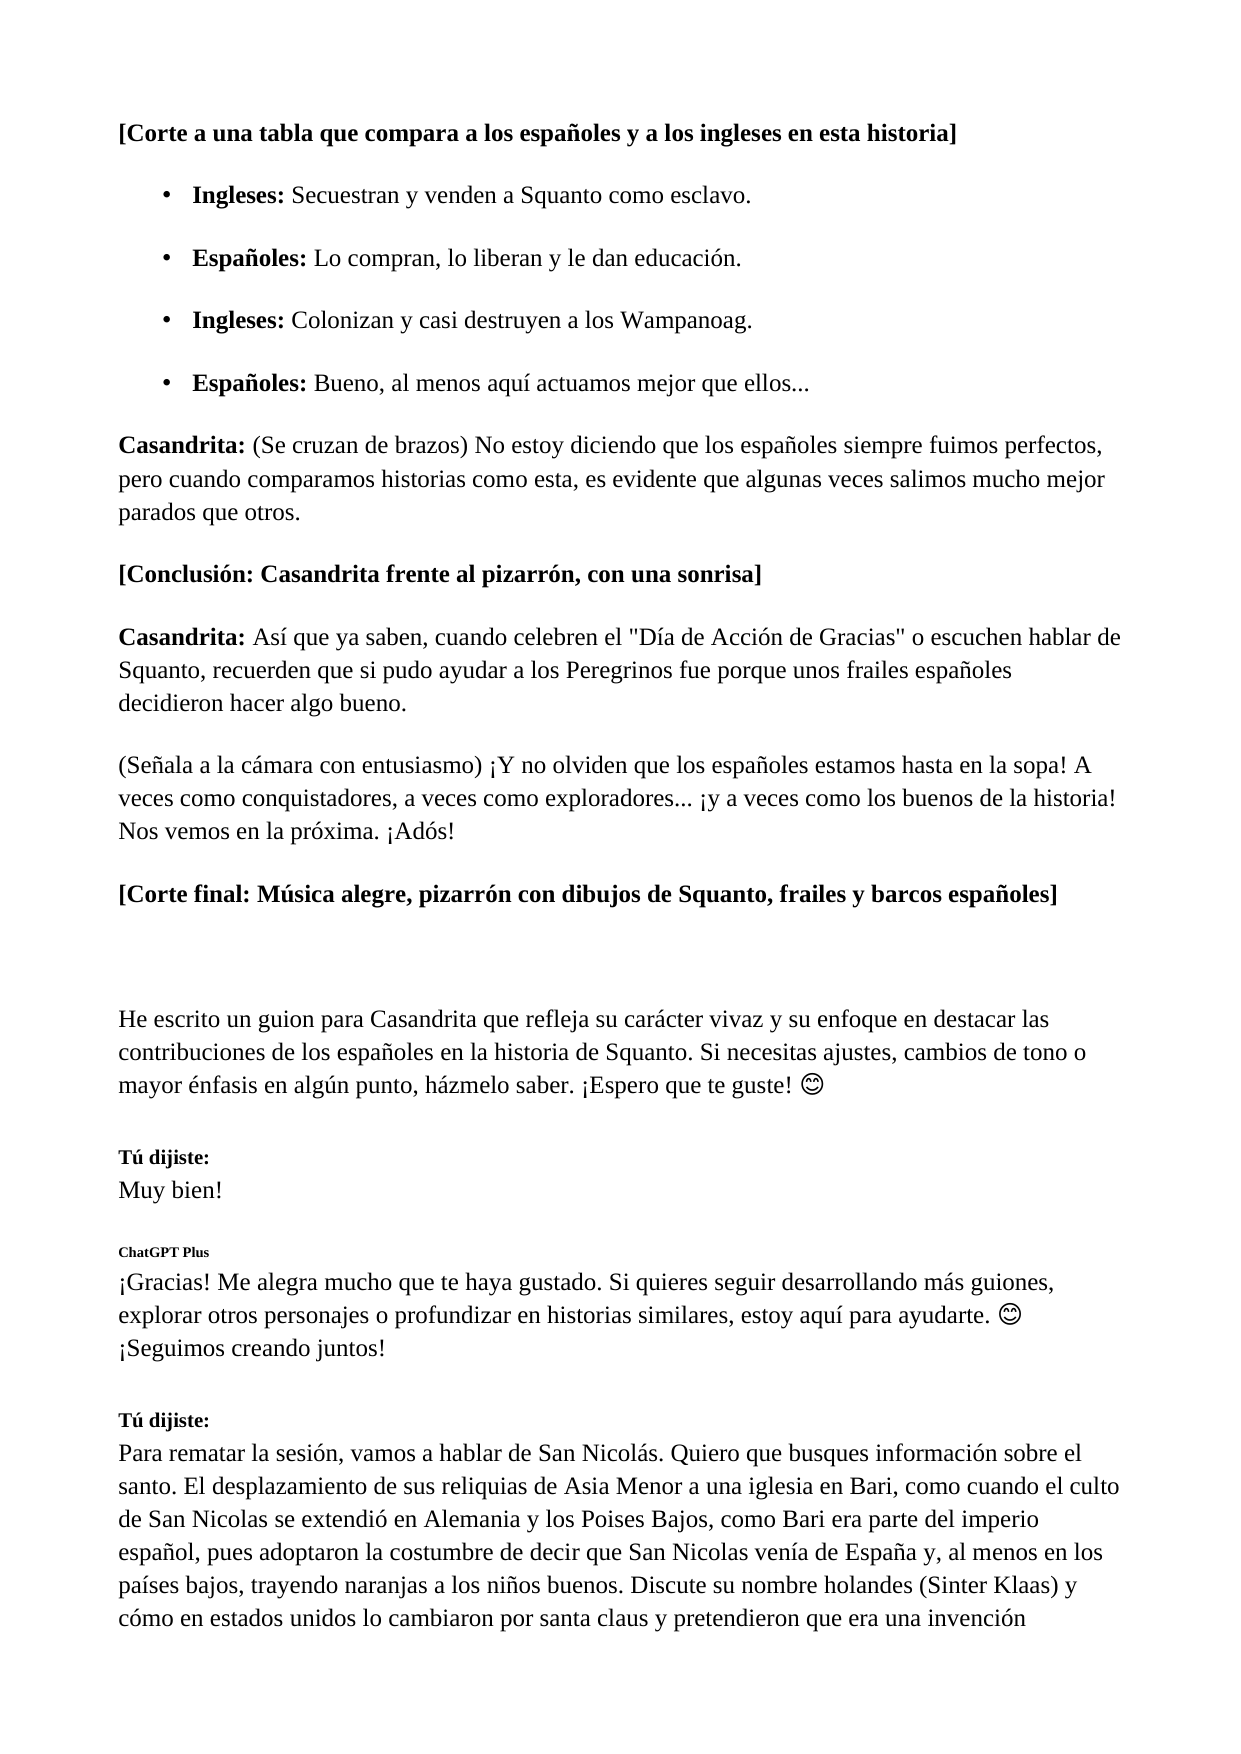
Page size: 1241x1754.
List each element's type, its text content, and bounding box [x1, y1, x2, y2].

text [Conclusión: Casandrita frente al pizarrón, con una sonrisa] [118, 559, 1122, 588]
text He escrito un guion para Casandrita que refleja su carácter vivaz y su enfoque en destacar las contribuciones de los españoles en la historia de Squanto. Si necesitas ajustes, cambios de tono o mayor énfasis en algún punto, házmelo saber. ¡Espero que te guste! 😊 [118, 1004, 1122, 1098]
text Muy bien! [118, 1175, 1122, 1204]
text Para rematar la sesión, vamos a hablar de San Nicolás. Quiero que busques información sobre el santo. El desplazamiento de sus reliquias de Asia Menor a una iglesia en Bari, como cuando el culto de San Nicolas se extendió en Alemania y los Poises Bajos, como Bari era parte del imperio español, pues adoptaron la costumbre de decir que San Nicolas venía de España y, al menos en los países bajos, trayendo naranjas a los niños buenos. Discute su nombre holandes (Sinter Klaas) y cómo en estados unidos lo cambiaron por santa claus y pretendieron que era una invención [118, 1438, 1122, 1632]
list Españoles: Lo compran, lo liberan y le dan educación. [162, 243, 1122, 272]
text Casandrita: (Se cruzan de brazos) No estoy diciendo que los españoles siempre fuimos perfectos, pero cuando comparamos historias como esta, es evidente que algunas veces salimos mucho mejor parados que otros. [118, 431, 1122, 525]
list Ingleses: Secuestran y venden a Squanto como esclavo. [162, 181, 1122, 209]
text Casandrita: Así que ya saben, cuando celebren el "Día de Acción de Gracias" o escuchen hablar de Squanto, recuerden que si pudo ayudar a los Peregrinos fue porque unos frailes españoles decidieron hacer algo bueno. [118, 622, 1122, 716]
text (Señala a la cámara con entusiasmo) ¡Y no olviden que los españoles estamos hasta en la sopa! A veces como conquistadores, a veces como exploradores... ¡y a veces como los buenos de la historia! Nos vemos en la próxima. ¡Adós! [118, 750, 1122, 845]
text ¡Gracias! Me alegra mucho que te haya gustado. Si quieres seguir desarrollando más guiones, explorar otros personajes o profundizar en historias similares, estoy aquí para ayudarte. 😊 ¡Seguimos creando juntos! 🚀 [118, 1267, 1122, 1362]
subtitle Tú dijiste: [118, 1145, 1122, 1169]
subtitle ChatGPT Plus [118, 1244, 1122, 1261]
list Españoles: Bueno, al menos aquí actuamos mejor que ellos... [162, 368, 1122, 397]
text [Corte final: Música alegre, pizarrón con dibujos de Squanto, frailes y barcos españoles] [118, 879, 1122, 907]
text [Corte a una tabla que compara a los españoles y a los ingleses en esta historia] [118, 118, 1122, 147]
subtitle Tú dijiste: [118, 1408, 1122, 1432]
list Ingleses: Colonizan y casi destruyen a los Wampanoag. [162, 306, 1122, 334]
